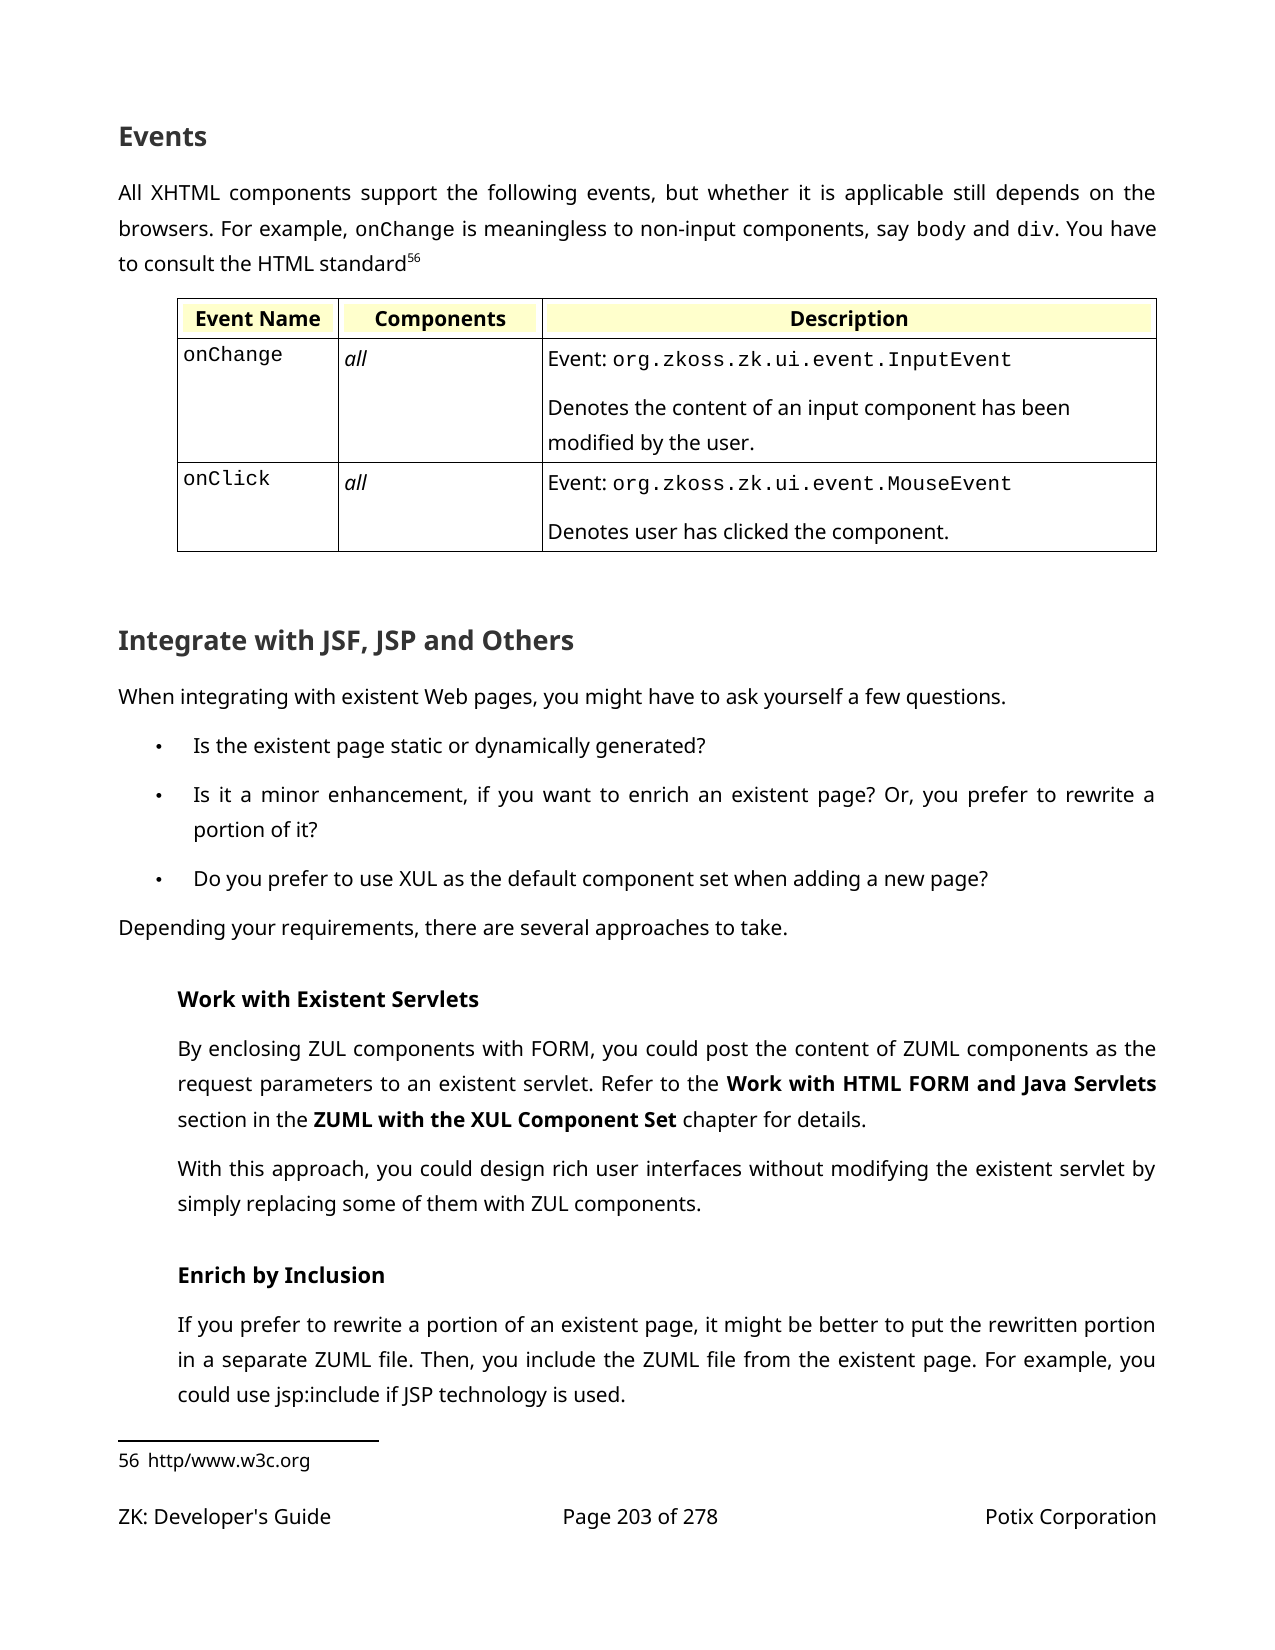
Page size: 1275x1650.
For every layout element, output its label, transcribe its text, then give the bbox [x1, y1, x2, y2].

subtitle Events [118, 118, 1157, 155]
subtitle Integrate with JSF, JSP and Others [118, 622, 1157, 659]
subtitle Work with Existent Servlets [177, 984, 1157, 1014]
table_cell Event: org.zkoss.zk.ui.event.MouseEvent Denotes user has clicked the component. [543, 463, 1156, 551]
text With this approach, you could design rich user interfaces without modifying the existent servlet by simply replacing some of them with ZUL components. [177, 1154, 1157, 1217]
subtitle Enrich by Inclusion [177, 1259, 1157, 1289]
text By enclosing ZUL components with FORM, you could post the content of ZUML components as the request parameters to an existent servlet. Refer to the Work with HTML FORM and Java Servlets section in the ZUML with the XUL Component Set chapter for details. [177, 1034, 1157, 1133]
text All XHTML components support the following events, but whether it is applicable still depends on the browsers. For example, onChange is meaningless to non-input components, say body and div. You have to consult the HTML standard [118, 178, 1157, 277]
list Do you prefer to use XUL as the default component set when adding a new page? [156, 864, 1157, 892]
table_cell onChange [178, 339, 338, 462]
table_cell onClick [178, 463, 338, 551]
table_header Description [543, 299, 1156, 338]
table_header Components [339, 299, 542, 338]
table_cell all [339, 339, 542, 462]
text http/www.w3c.org [118, 1447, 1157, 1473]
table_cell Event: org.zkoss.zk.ui.event.InputEvent Denotes the content of an input component has been modified by the user. [543, 339, 1156, 462]
text If you prefer to rewrite a portion of an existent page, it might be better to put the rewritten portion in a separate ZUML file. Then, you include the ZUML file from the existent page. For example, you could use jsp:include if JSP technology is used. [177, 1310, 1157, 1409]
list Is the existent page static or dynamically generated? [156, 731, 1157, 759]
table_header Event Name [178, 299, 338, 338]
text Depending your requirements, there are several approaches to take. [118, 913, 1157, 941]
list Is it a minor enhancement, if you want to enrich an existent page? Or, you prefer to rewrite a portion of it? [156, 780, 1157, 843]
text When integrating with existent Web pages, you might have to ask yourself a few questions. [118, 682, 1157, 711]
table_cell all [339, 463, 542, 551]
